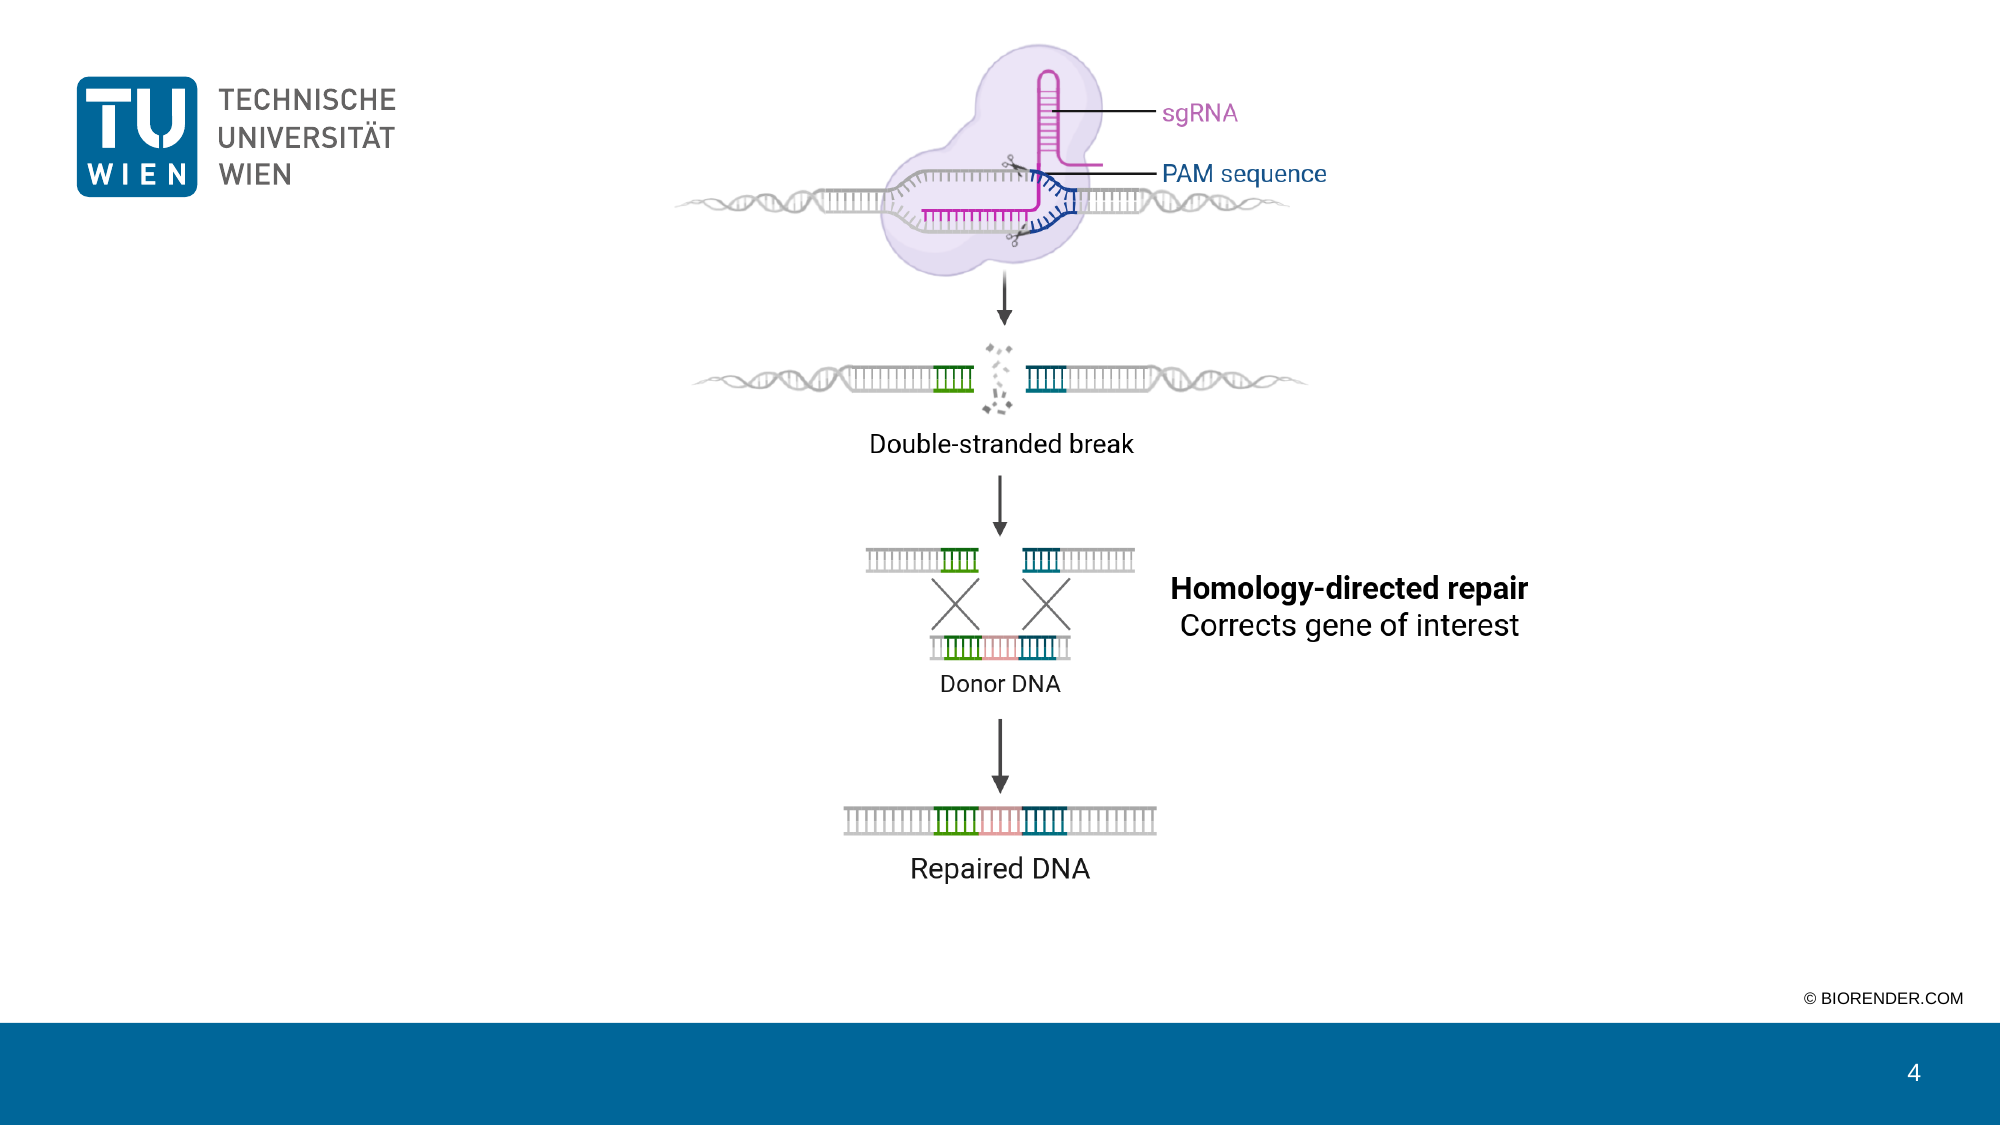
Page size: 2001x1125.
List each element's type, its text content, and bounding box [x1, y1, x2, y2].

picture [691, 342, 1309, 453]
picture [843, 718, 1157, 884]
picture [1172, 575, 1528, 642]
picture [865, 475, 1135, 692]
picture [674, 43, 1326, 326]
list © Biorender.com [1804, 1003, 1991, 1009]
